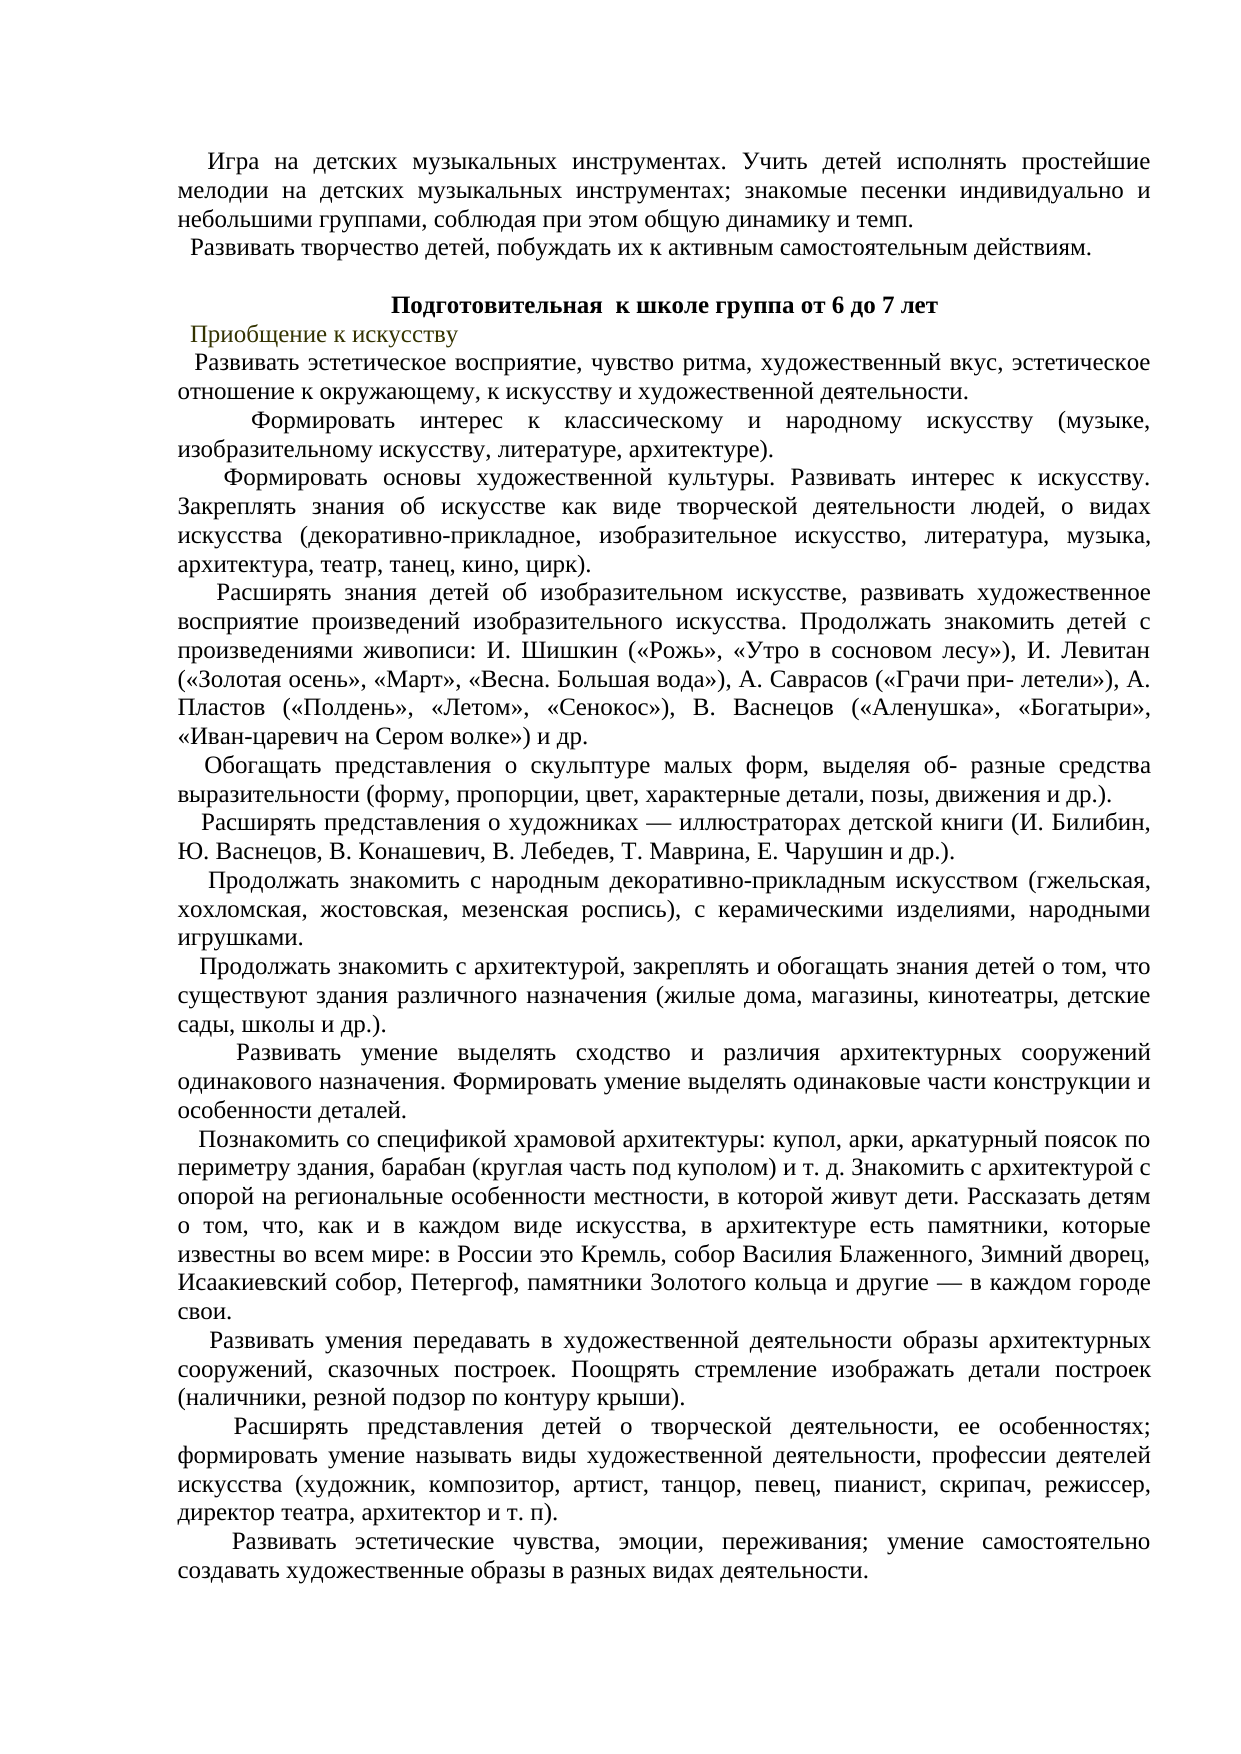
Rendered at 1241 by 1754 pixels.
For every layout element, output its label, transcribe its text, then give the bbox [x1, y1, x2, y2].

text Продолжать знакомить с архитектурой, закреплять и обогащать знания детей о том, что существуют здания различного назначения (жилые дома, магазины, кинотеатры, детские сады, школы и др.). [177, 951, 1152, 1037]
text Продолжать знакомить с народным декоративно-прикладным искусством (гжельская, хохломская, жостовская, мезенская роспись), с керамическими изделиями, народными игрушками. [177, 865, 1152, 951]
text Расширять представления детей о творческой деятельности, ее особенностях; формировать умение называть виды художественной деятельности, профессии деятелей искусства (художник, композитор, артист, танцор, певец, пианист, скрипач, режиссер, директор театра, архитектор и т. п). [177, 1411, 1152, 1526]
text Подготовительная к школе группа от 6 до 7 лет [177, 290, 1152, 319]
text Формировать основы художественной культуры. Развивать интерес к искусству. Закреплять знания об искусстве как виде творческой деятельности людей, о видах искусства (декоративно-прикладное, изобразительное искусство, литература, музыка, архитектура, театр, танец, кино, цирк). [177, 462, 1152, 577]
text Развивать эстетические чувства, эмоции, переживания; умение самостоятельно создавать художественные образы в разных видах деятельности. [177, 1526, 1152, 1584]
text Расширять знания детей об изобразительном искусстве, развивать художественное восприятие произведений изобразительного искусства. Продолжать знакомить детей с произведениями живописи: И. Шишкин («Рожь», «Утро в сосновом лесу»), И. Левитан («Золотая осень», «Март», «Весна. Большая вода»), А. Саврасов («Грачи при- летели»), А. Пластов («Полдень», «Летом», «Сенокос»), В. Васнецов («Аленушка», «Богатыри», «Иван-царевич на Сером волке») и др. [177, 577, 1152, 750]
text Развивать творчество детей, побуждать их к активным самостоятельным действиям. [177, 232, 1152, 261]
text Расширять представления о художниках — иллюстраторах детской книги (И. Билибин, Ю. Васнецов, В. Конашевич, В. Лебедев, Т. Маврина, Е. Чарушин и др.). [177, 807, 1152, 865]
text Игра на детских музыкальных инструментах. Учить детей исполнять простейшие мелодии на детских музыкальных инструментах; знакомые песенки индивидуально и небольшими группами, соблюдая при этом общую динамику и темп. [177, 146, 1152, 232]
text Развивать умение выделять сходство и различия архитектурных сооружений одинакового назначения. Формировать умение выделять одинаковые части конструкции и особенности деталей. [177, 1037, 1152, 1124]
text Развивать эстетическое восприятие, чувство ритма, художественный вкус, эстетическое отношение к окружающему, к искусству и художественной деятельности. [177, 347, 1152, 405]
text Приобщение к искусству [177, 319, 1152, 347]
text Формировать интерес к классическому и народному искусству (музыке, изобразительному искусству, литературе, архитектуре). [177, 405, 1152, 462]
text Обогащать представления о скульптуре малых форм, выделяя об- разные средства выразительности (форму, пропорции, цвет, характерные детали, позы, движения и др.). [177, 750, 1152, 807]
text Познакомить со спецификой храмовой архитектуры: купол, арки, аркатурный поясок по периметру здания, барабан (круглая часть под куполом) и т. д. Знакомить с архитектурой с опорой на региональные особенности местности, в которой живут дети. Рассказать детям о том, что, как и в каждом виде искусства, в архитектуре есть памятники, которые известны во всем мире: в России это Кремль, собор Василия Блаженного, Зимний дворец, Исаакиевский собор, Петергоф, памятники Золотого кольца и другие — в каждом городе свои. [177, 1124, 1152, 1325]
text Развивать умения передавать в художественной деятельности образы архитектурных сооружений, сказочных построек. Поощрять стремление изображать детали построек (наличники, резной подзор по контуру крыши). [177, 1325, 1152, 1411]
